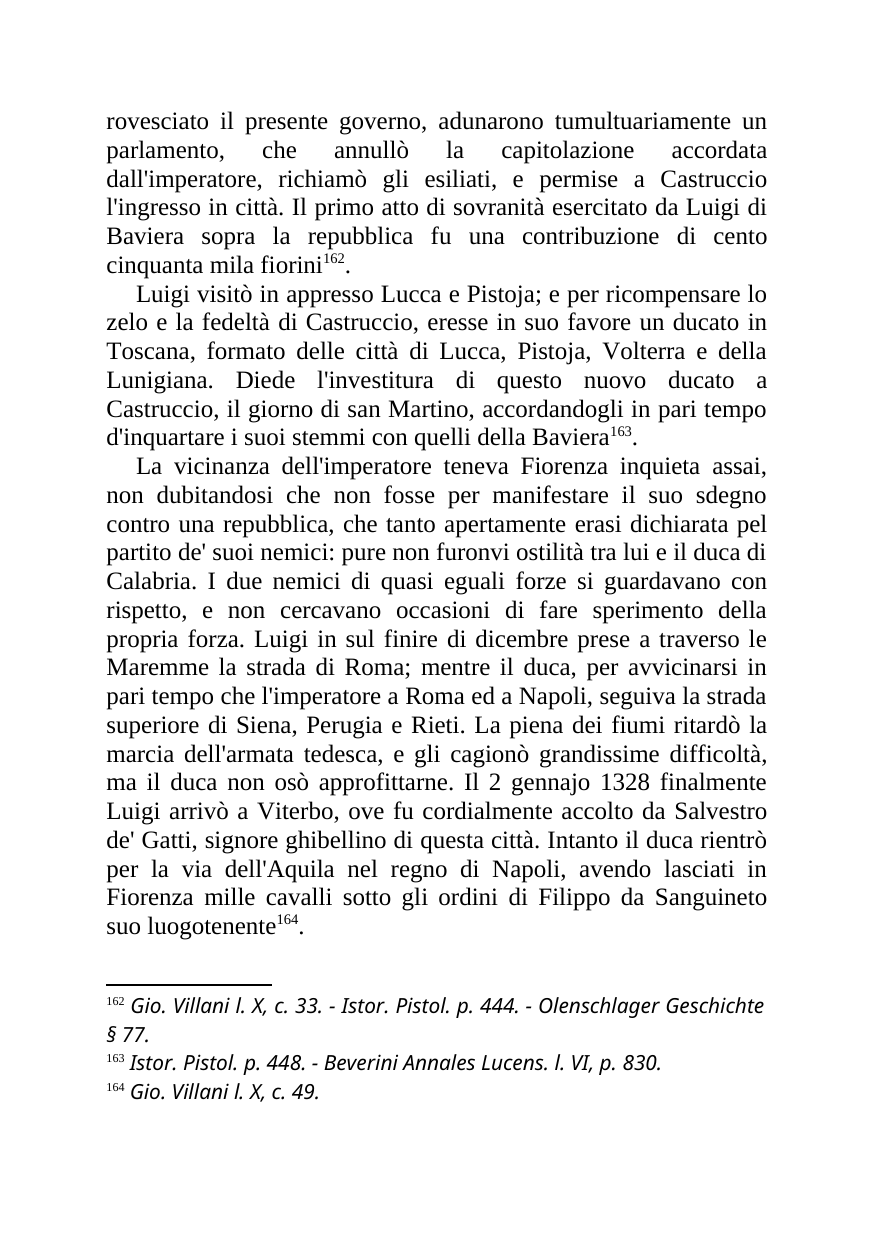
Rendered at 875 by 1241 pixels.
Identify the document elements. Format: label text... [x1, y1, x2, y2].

text Gio. Villani l. X, c. 33. - Istor. Pistol. p. 444. - Olenschlager Geschichte § 77. [106, 991, 768, 1048]
text Istor. Pistol. p. 448. - Beverini Annales Lucens. l. VI, p. 830. [106, 1048, 768, 1077]
text rovesciato il presente governo, adunarono tumultuariamente un parlamento, che annullò la capitolazione accordata dall'imperatore, richiamò gli esiliati, e permise a Castruccio l'ingresso in città. Il primo atto di sovranità esercitato da Luigi di Baviera sopra la repubblica fu una contribuzione di cento cinquanta mila fiorini. [106, 106, 768, 279]
text La vicinanza dell'imperatore teneva Fiorenza inquieta assai, non dubitandosi che non fosse per manifestare il suo sdegno contro una repubblica, che tanto apertamente erasi dichiarata pel partito de' suoi nemici: pure non furonvi ostilità tra lui e il duca di Calabria. I due nemici di quasi eguali forze si guardavano con rispetto, e non cercavano occasioni di fare sperimento della propria forza. Luigi in sul finire di dicembre prese a traverso le Maremme la strada di Roma; mentre il duca, per avvicinarsi in pari tempo che l'imperatore a Roma ed a Napoli, seguiva la strada superiore di Siena, Perugia e Rieti. La piena dei fiumi ritardò la marcia dell'armata tedesca, e gli cagionò grandissime difficoltà, ma il duca non osò approfittarne. Il 2 gennajo 1328 finalmente Luigi arrivò a Viterbo, ove fu cordialmente accolto da Salvestro de' Gatti, signore ghibellino di questa città. Intanto il duca rientrò per la via dell'Aquila nel regno di Napoli, avendo lasciati in Fiorenza mille cavalli sotto gli ordini di Filippo da Sanguineto suo luogotenente. [106, 451, 768, 940]
text Gio. Villani l. X, c. 49. [106, 1077, 768, 1105]
text Luigi visitò in appresso Lucca e Pistoja; e per ricompensare lo zelo e la fedeltà di Castruccio, eresse in suo favore un ducato in Toscana, formato delle città di Lucca, Pistoja, Volterra e della Lunigiana. Diede l'investitura di questo nuovo ducato a Castruccio, il giorno di san Martino, accordandogli in pari tempo d'inquartare i suoi stemmi con quelli della Baviera. [106, 279, 768, 451]
